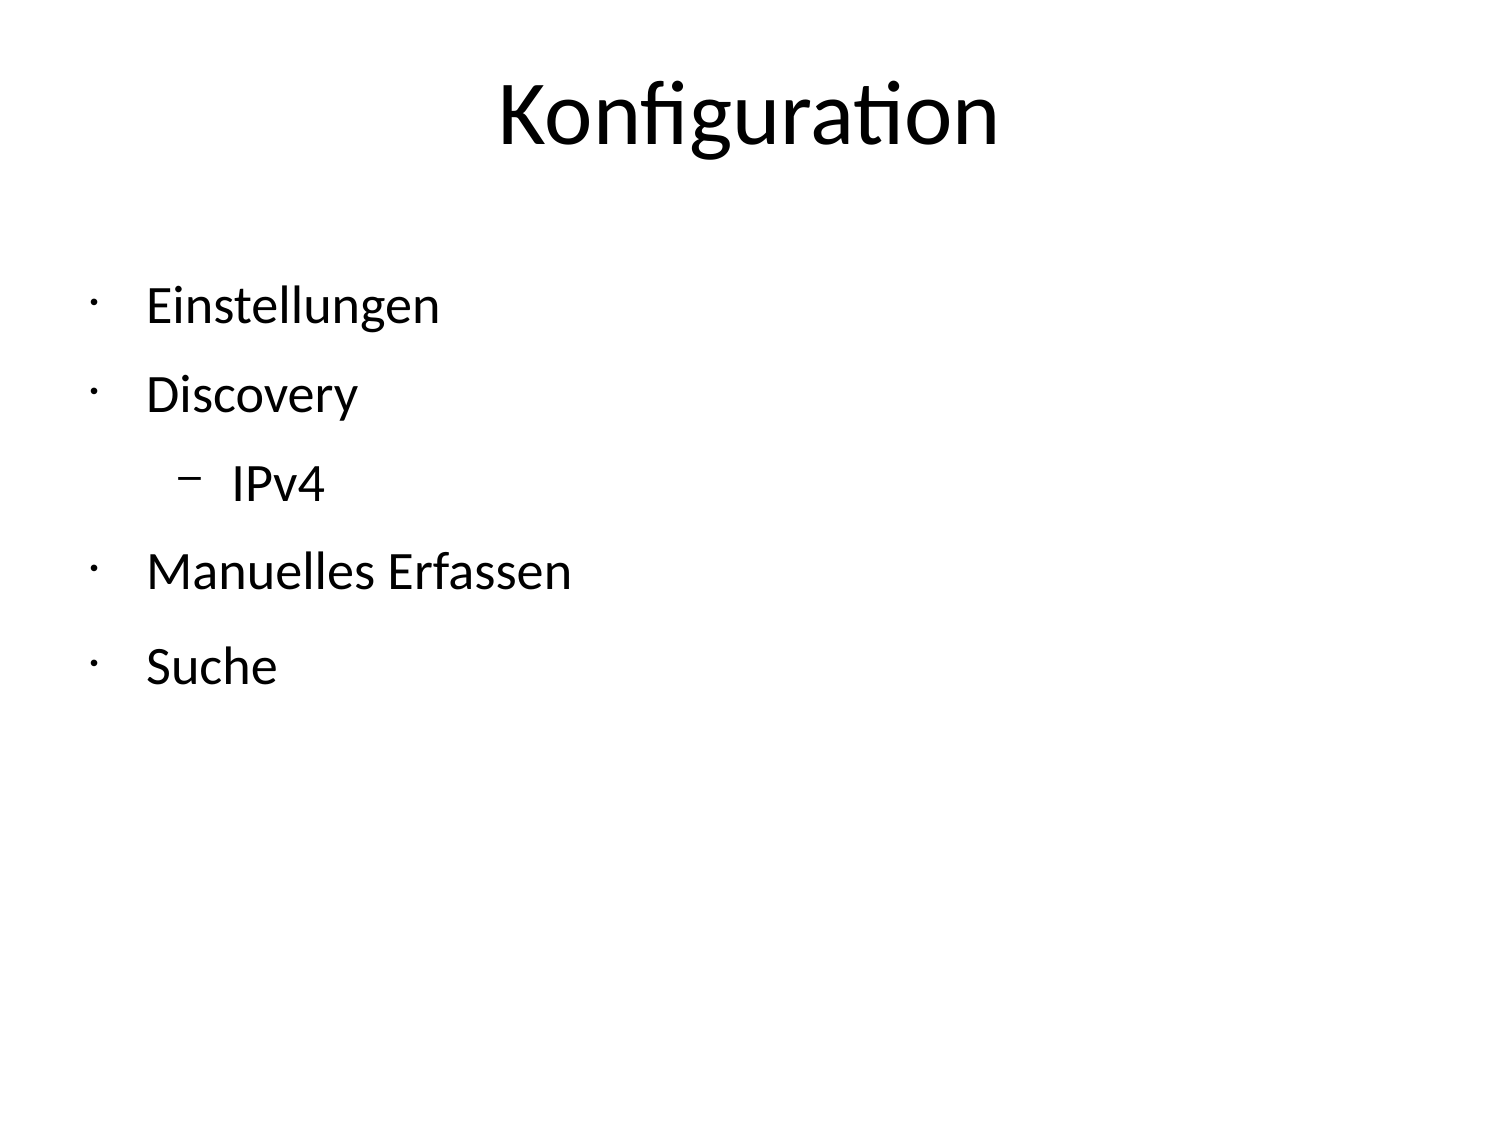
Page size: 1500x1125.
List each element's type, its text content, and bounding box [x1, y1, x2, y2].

list Einstellungen Discovery IPv4 Manuelles Erfassen Suche [75, 262, 1425, 1005]
title Konfiguration [75, 45, 1425, 233]
